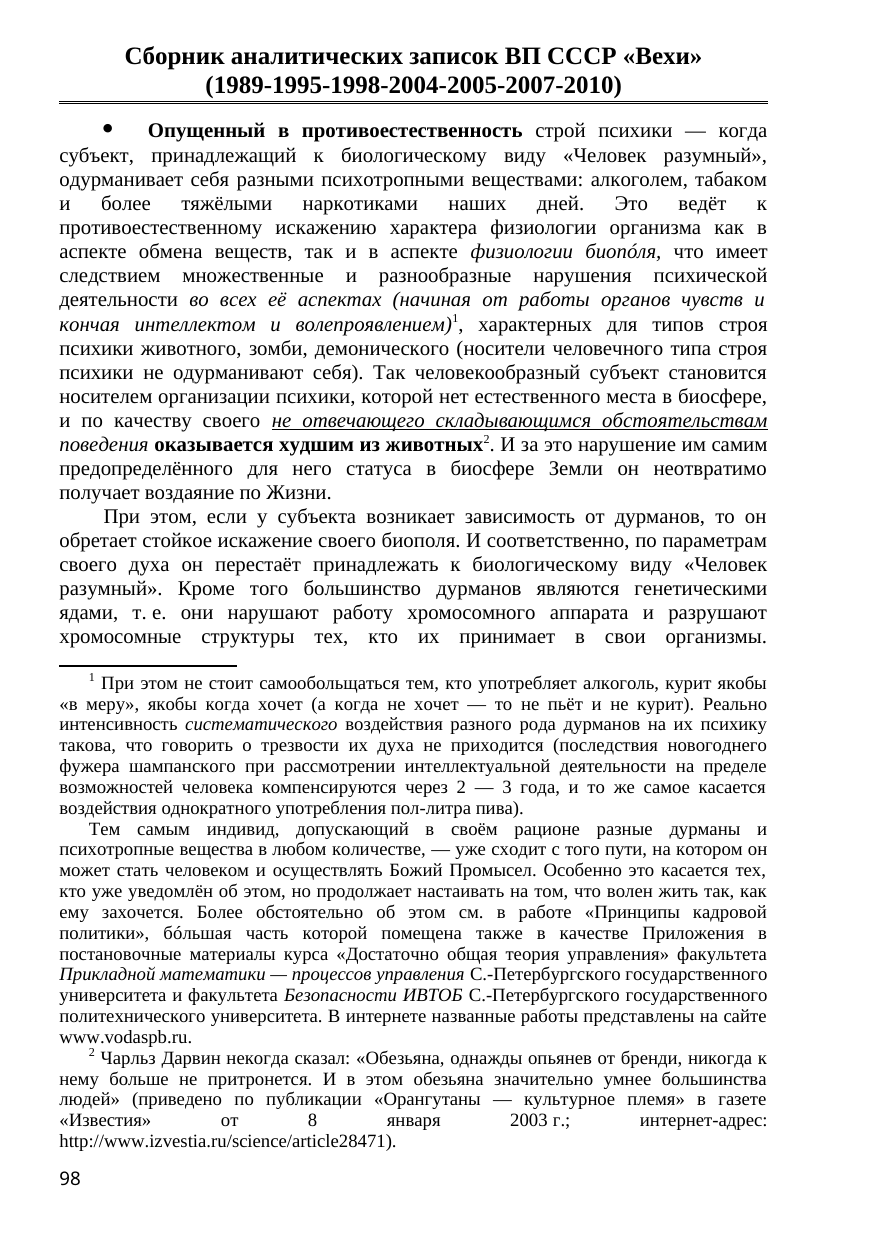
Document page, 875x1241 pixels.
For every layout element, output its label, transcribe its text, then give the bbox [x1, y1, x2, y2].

list Опущенный в противоестественность строй психики — когда субъект, принадлежащий к биологическому виду «Человек разумный», одурманивает себя разными психотропными веществами: алкоголем, табаком и более тяжёлыми наркотиками наших дней. Это ведёт к противоестественному искажению характера физиологии организма как в аспекте обмена веществ, так и в аспекте физиологии биопóля, что имеет следствием множественные и разнообразные нарушения психической деятельности во всех её аспектах (начиная от работы органов чувств и кончая интеллектом и волепроявлением), характерных для типов строя психики животного, зомби, демонического (носители человечного типа строя психики не одурманивают себя). Так человекообразный субъект становится носителем организации психики, которой нет естественного места в биосфере, и по качеству своего не отвечающего складывающимся обстоятельствам поведения оказывается худшим из животных. И за это нарушение им самим предопределённого для него статуса в биосфере Земли он неотвратимо получает воздаяние по Жизни. [59, 118, 768, 504]
list Чарльз Дарвин некогда сказал: «Обезьяна, однажды опьянев от бренди, никогда к нему больше не притронется. И в этом обезьяна значительно умнее большинства людей» (приведено по публикации «Орангутаны — культурное племя» в газете «Известия» от 8 января 2003 г.; интернет-адрес: http://www.izvestia.ru/science/article28471). [59, 1047, 768, 1152]
list Тем самым индивид, допускающий в своём рационе разные дурманы и психотропные вещества в любом количестве, — уже сходит с того пути, на котором он может стать человеком и осуществлять Божий Промысел. Особенно это касается тех, кто уже уведомлён об этом, но продолжает настаивать на том, что волен жить так, как ему захочется. Более обстоятельно об этом см. в работе «Принципы кадровой политики», бóльшая часть которой помещена также в качестве Приложения в постановочные материалы курса «Достаточно общая теория управления» факультета Прикладной математики — процессов управления С.-Петербургского государственного университета и факультета Безопасности ИВТОБ С.-Петербургского государственного политехнического университета. В интернете названные работы представлены на сайте www.vodaspb.ru. [59, 818, 768, 1047]
list При этом не стоит самообольщаться тем, кто употребляет алкоголь, курит якобы «в меру», якобы когда хочет (а когда не хочет — то не пьёт и не курит). Реально интенсивность систематического воздействия разного рода дурманов на их психику такова, что говорить о трезвости их духа не приходится (последствия новогоднего фужера шампанского при рассмотрении интеллектуальной деятельности на пределе возможностей человека компенсируются через 2 — 3 года, и то же самое касается воздействия однократного употребления пол-литра пива). [59, 672, 768, 818]
text При этом, если у субъекта возникает зависимость от дурманов, то он обретает стойкое искажение своего биополя. И соответственно, по параметрам своего духа он перестаёт принадлежать к биологическому виду «Человек разумный». Кроме того большинство дурманов являются генетическими ядами, т. е. они нарушают работу хромосомного аппарата и разрушают хромосомные структуры тех, кто их принимает в свои организмы. [59, 504, 768, 648]
